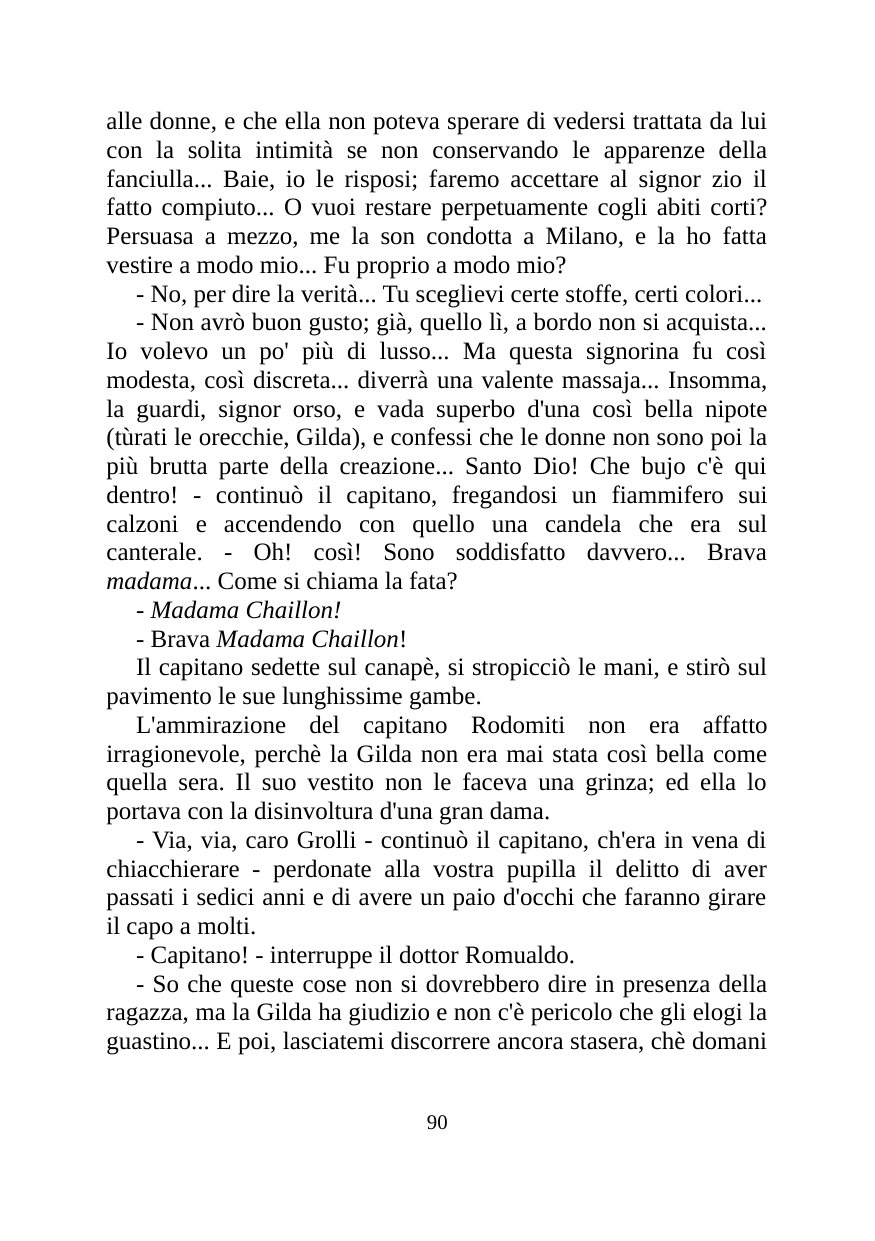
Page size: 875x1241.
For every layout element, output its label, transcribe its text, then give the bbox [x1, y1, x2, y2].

text - Madama Chaillon! [106, 595, 768, 624]
text Il capitano sedette sul canapè, si stropicciò le mani, e stirò sul pavimento le sue lunghissime gambe. [106, 652, 768, 710]
text - Via, via, caro Grolli - continuò il capitano, ch'era in vena di chiacchierare - perdonate alla vostra pupilla il delitto di aver passati i sedici anni e di avere un paio d'occhi che faranno girare il capo a molti. [106, 825, 768, 940]
text - Non avrò buon gusto; già, quello lì, a bordo non si acquista... Io volevo un po' più di lusso... Ma questa signorina fu così modesta, così discreta... diverrà una valente massaja... Insomma, la guardi, signor orso, e vada superbo d'una così bella nipote (tùrati le orecchie, Gilda), e confessi che le donne non sono poi la più brutta parte della creazione... Santo Dio! Che bujo c'è qui dentro! - continuò il capitano, fregandosi un fiammifero sui calzoni e accendendo con quello una candela che era sul canterale. - Oh! così! Sono soddisfatto davvero... Brava madama... Come si chiama la fata? [106, 307, 768, 595]
text - No, per dire la verità... Tu sceglievi certe stoffe, certi colori... [106, 279, 768, 307]
text - So che queste cose non si dovrebbero dire in presenza della ragazza, ma la Gilda ha giudizio e non c'è pericolo che gli elogi la guastino... E poi, lasciatemi discorrere ancora stasera, chè domani [106, 969, 768, 1055]
text alle donne, e che ella non poteva sperare di vedersi trattata da lui con la solita intimità se non conservando le apparenze della fanciulla... Baie, io le risposi; faremo accettare al signor zio il fatto compiuto... O vuoi restare perpetuamente cogli abiti corti? Persuasa a mezzo, me la son condotta a Milano, e la ho fatta vestire a modo mio... Fu proprio a modo mio? [106, 106, 768, 279]
text - Capitano! - interruppe il dottor Romualdo. [106, 940, 768, 969]
text - Brava Madama Chaillon! [106, 624, 768, 652]
text L'ammirazione del capitano Rodomiti non era affatto irragionevole, perchè la Gilda non era mai stata così bella come quella sera. Il suo vestito non le faceva una grinza; ed ella lo portava con la disinvoltura d'una gran dama. [106, 710, 768, 825]
